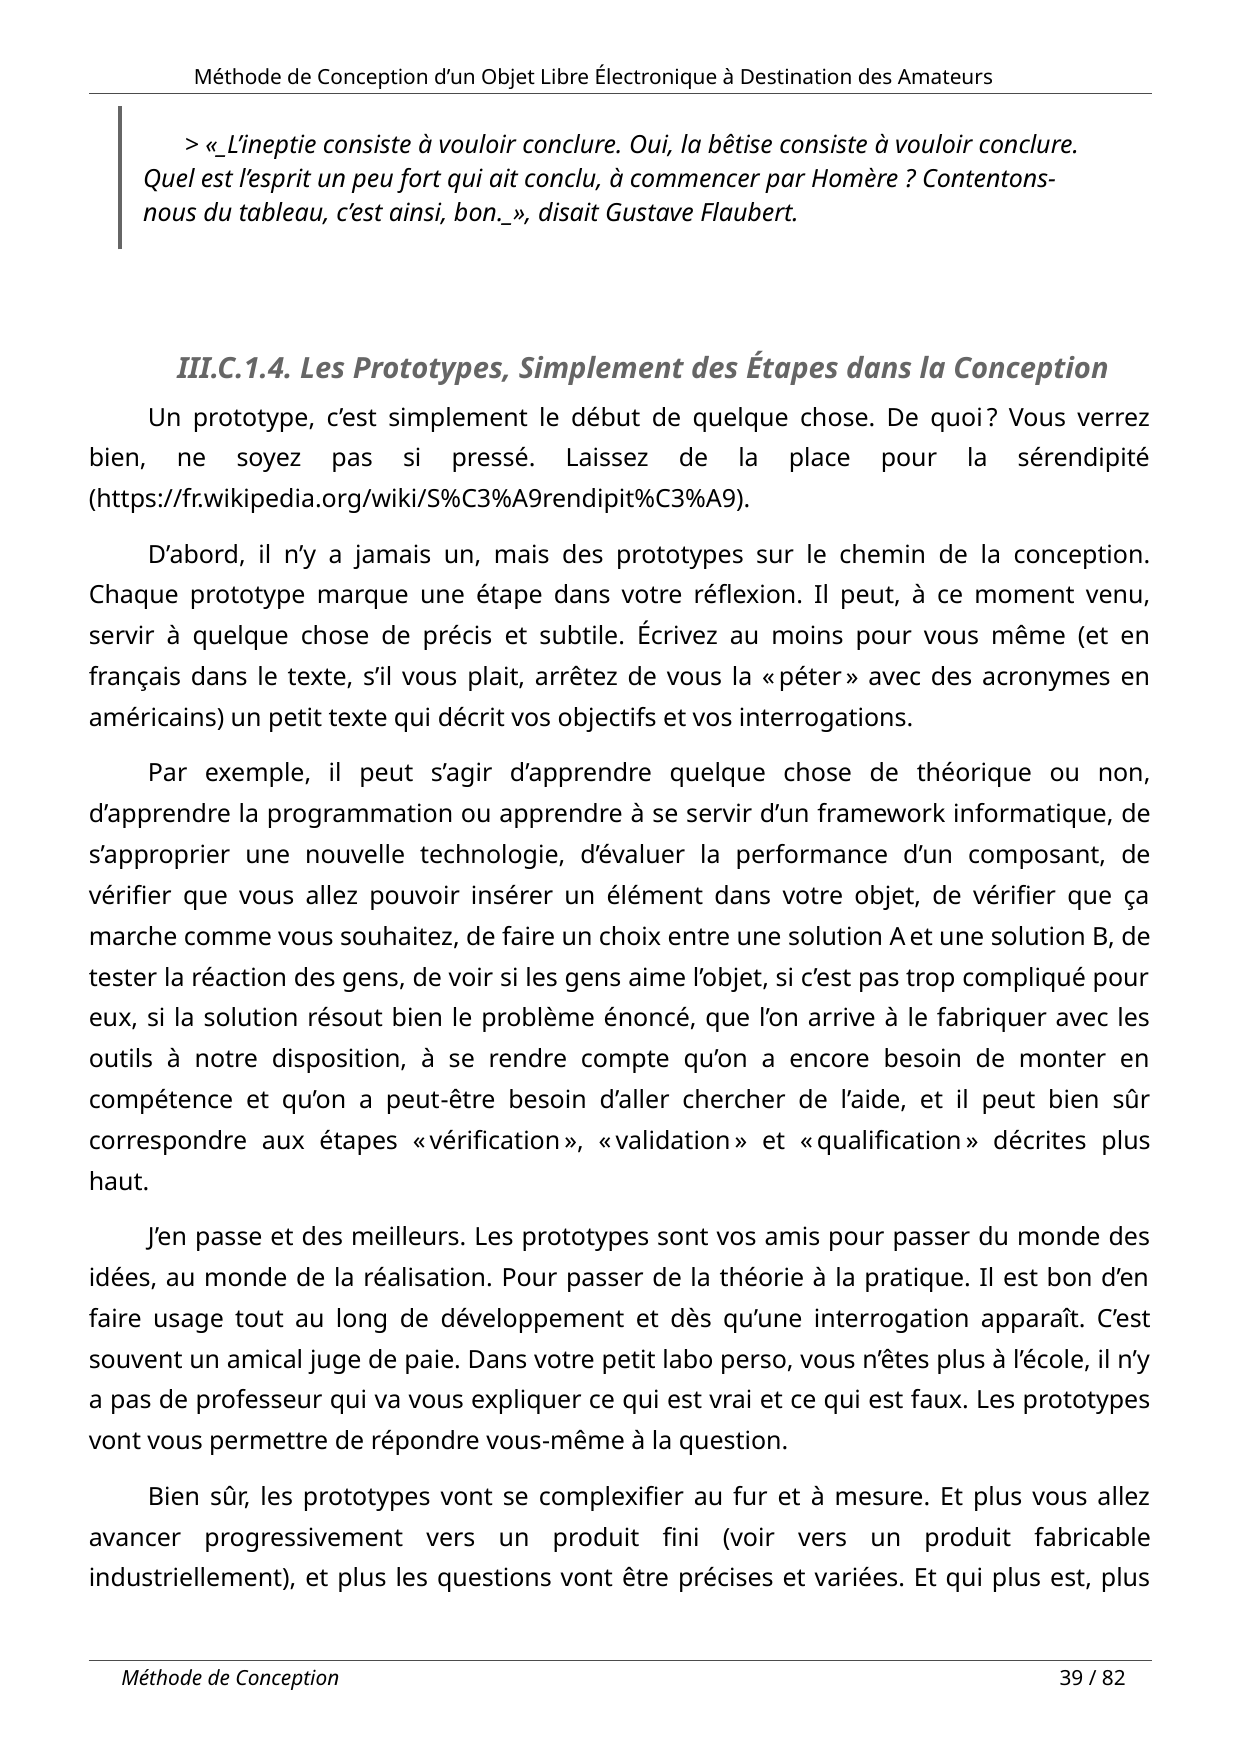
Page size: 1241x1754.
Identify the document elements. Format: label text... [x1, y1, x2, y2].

text D’abord, il n’y a jamais un, mais des prototypes sur le chemin de la conception. Chaque prototype marque une étape dans votre réflexion. Il peut, à ce moment venu, servir à quelque chose de précis et subtile. Écrivez au moins pour vous même (et en français dans le texte, s’il vous plait, arrêtez de vous la « péter » avec des acronymes en américains) un petit texte qui décrit vos objectifs et vos interrogations. [88, 536, 1152, 734]
text Par exemple, il peut s’agir d’apprendre quelque chose de théorique ou non, d’apprendre la programmation ou apprendre à se servir d’un framework informatique, de s’approprier une nouvelle technologie, d’évaluer la performance d’un composant, de vérifier que vous allez pouvoir insérer un élément dans votre objet, de vérifier que ça marche comme vous souhaitez, de faire un choix entre une solution A et une solution B, de tester la réaction des gens, de voir si les gens aime l’objet, si c’est pas trop compliqué pour eux, si la solution résout bien le problème énoncé, que l’on arrive à le fabriquer avec les outils à notre disposition, à se rendre compte qu’on a encore besoin de monter en compétence et qu’on a peut‑être besoin d’aller chercher de l’aide, et il peut bien sûr correspondre aux étapes « vérification », « validation » et « qualification » décrites plus haut. [88, 755, 1152, 1197]
subtitle Les Prototypes, Simplement des Étapes dans la Conception [118, 347, 1152, 387]
text J’en passe et des meilleurs. Les prototypes sont vos amis pour passer du monde des idées, au monde de la réalisation. Pour passer de la théorie à la pratique. Il est bon d’en faire usage tout au long de développement et dès qu’une interrogation apparaît. C’est souvent un amical juge de paie. Dans votre petit labo perso, vous n’êtes plus à l’école, il n’y a pas de professeur qui va vous expliquer ce qui est vrai et ce qui est faux. Les prototypes vont vous permettre de répondre vous‑même à la question. [88, 1219, 1152, 1457]
text Bien sûr, les prototypes vont se complexifier au fur et à mesure. Et plus vous allez avancer progressivement vers un produit fini (voir vers un produit fabricable industriellement), et plus les questions vont être précises et variées. Et qui plus est, plus [88, 1478, 1152, 1594]
text Un prototype, c’est simplement le début de quelque chose. De quoi ? Vous verrez bien, ne soyez pas si pressé. Laissez de la place pour la sérendipité (https://fr.wikipedia.org/wiki/S%C3%A9rendipit%C3%A9). [88, 399, 1152, 515]
text > «_L’ineptie consiste à vouloir conclure. Oui, la bêtise consiste à vouloir conclure. Quel est l’esprit un peu fort qui ait conclu, à commencer par Homère ? Contentons-nous du tableau, c’est ainsi, bon._», disait Gustave Flaubert. [122, 106, 1122, 249]
